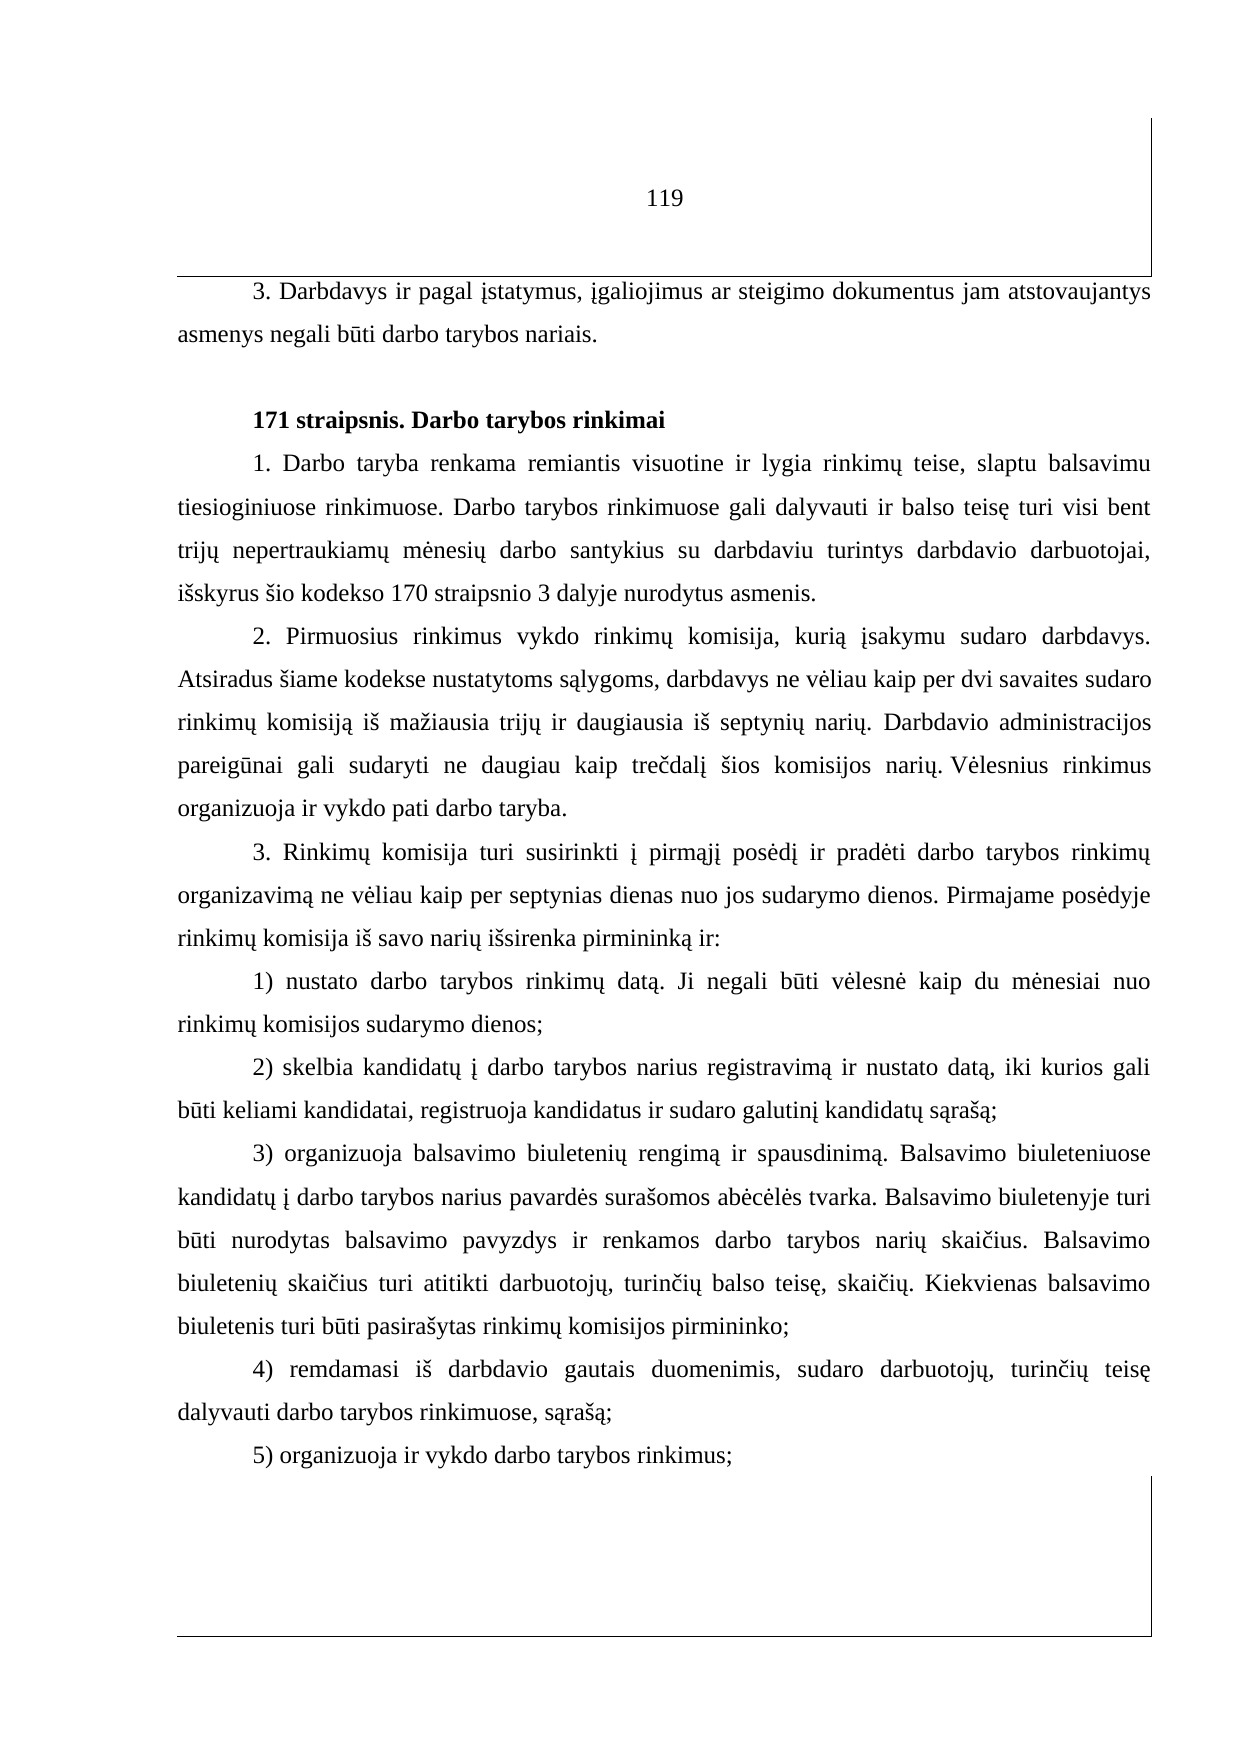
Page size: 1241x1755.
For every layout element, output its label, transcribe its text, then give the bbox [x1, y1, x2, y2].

text 4) remdamasi iš darbdavio gautais duomenimis, sudaro darbuotojų, turinčių teisę dalyvauti darbo tarybos rinkimuose, sąrašą; [177, 1354, 1152, 1426]
text 171 straipsnis. Darbo tarybos rinkimai [177, 405, 1152, 434]
text 2) skelbia kandidatų į darbo tarybos narius registravimą ir nustato datą, iki kurios gali būti keliami kandidatai, registruoja kandidatus ir sudaro galutinį kandidatų sąrašą; [177, 1052, 1152, 1124]
text 1) nustato darbo tarybos rinkimų datą. Ji negali būti vėlesnė kaip du mėnesiai nuo rinkimų komisijos sudarymo dienos; [177, 966, 1152, 1038]
text 1. Darbo taryba renkama remiantis visuotine ir lygia rinkimų teise, slaptu balsavimu tiesioginiuose rinkimuose. Darbo tarybos rinkimuose gali dalyvauti ir balso teisę turi visi bent trijų nepertraukiamų mėnesių darbo santykius su darbdaviu turintys darbdavio darbuotojai, išskyrus šio kodekso 170 straipsnio 3 dalyje nurodytus asmenis. [177, 448, 1152, 607]
text 3) organizuoja balsavimo biuletenių rengimą ir spausdinimą. Balsavimo biuleteniuose kandidatų į darbo tarybos narius pavardės surašomos abėcėlės tvarka. Balsavimo biuletenyje turi būti nurodytas balsavimo pavyzdys ir renkamos darbo tarybos narių skaičius. Balsavimo biuletenių skaičius turi atitikti darbuotojų, turinčių balso teisę, skaičių. Kiekvienas balsavimo biuletenis turi būti pasirašytas rinkimų komisijos pirmininko; [177, 1138, 1152, 1340]
text 2. Pirmuosius rinkimus vykdo rinkimų komisija, kurią įsakymu sudaro darbdavys. Atsiradus šiame kodekse nustatytoms sąlygoms, darbdavys ne vėliau kaip per dvi savaites sudaro rinkimų komisiją iš mažiausia trijų ir daugiausia iš septynių narių. Darbdavio administracijos pareigūnai gali sudaryti ne daugiau kaip trečdalį šios komisijos narių. Vėlesnius rinkimus organizuoja ir vykdo pati darbo taryba. [177, 621, 1152, 822]
text 3. Darbdavys ir pagal įstatymus, įgaliojimus ar steigimo dokumentus jam atstovaujantys asmenys negali būti darbo tarybos nariais. [177, 276, 1152, 348]
text 3. Rinkimų komisija turi susirinkti į pirmąjį posėdį ir pradėti darbo tarybos rinkimų organizavimą ne vėliau kaip per septynias dienas nuo jos sudarymo dienos. Pirmajame posėdyje rinkimų komisija iš savo narių išsirenka pirmininką ir: [177, 837, 1152, 952]
text 5) organizuoja ir vykdo darbo tarybos rinkimus; [177, 1440, 1152, 1469]
